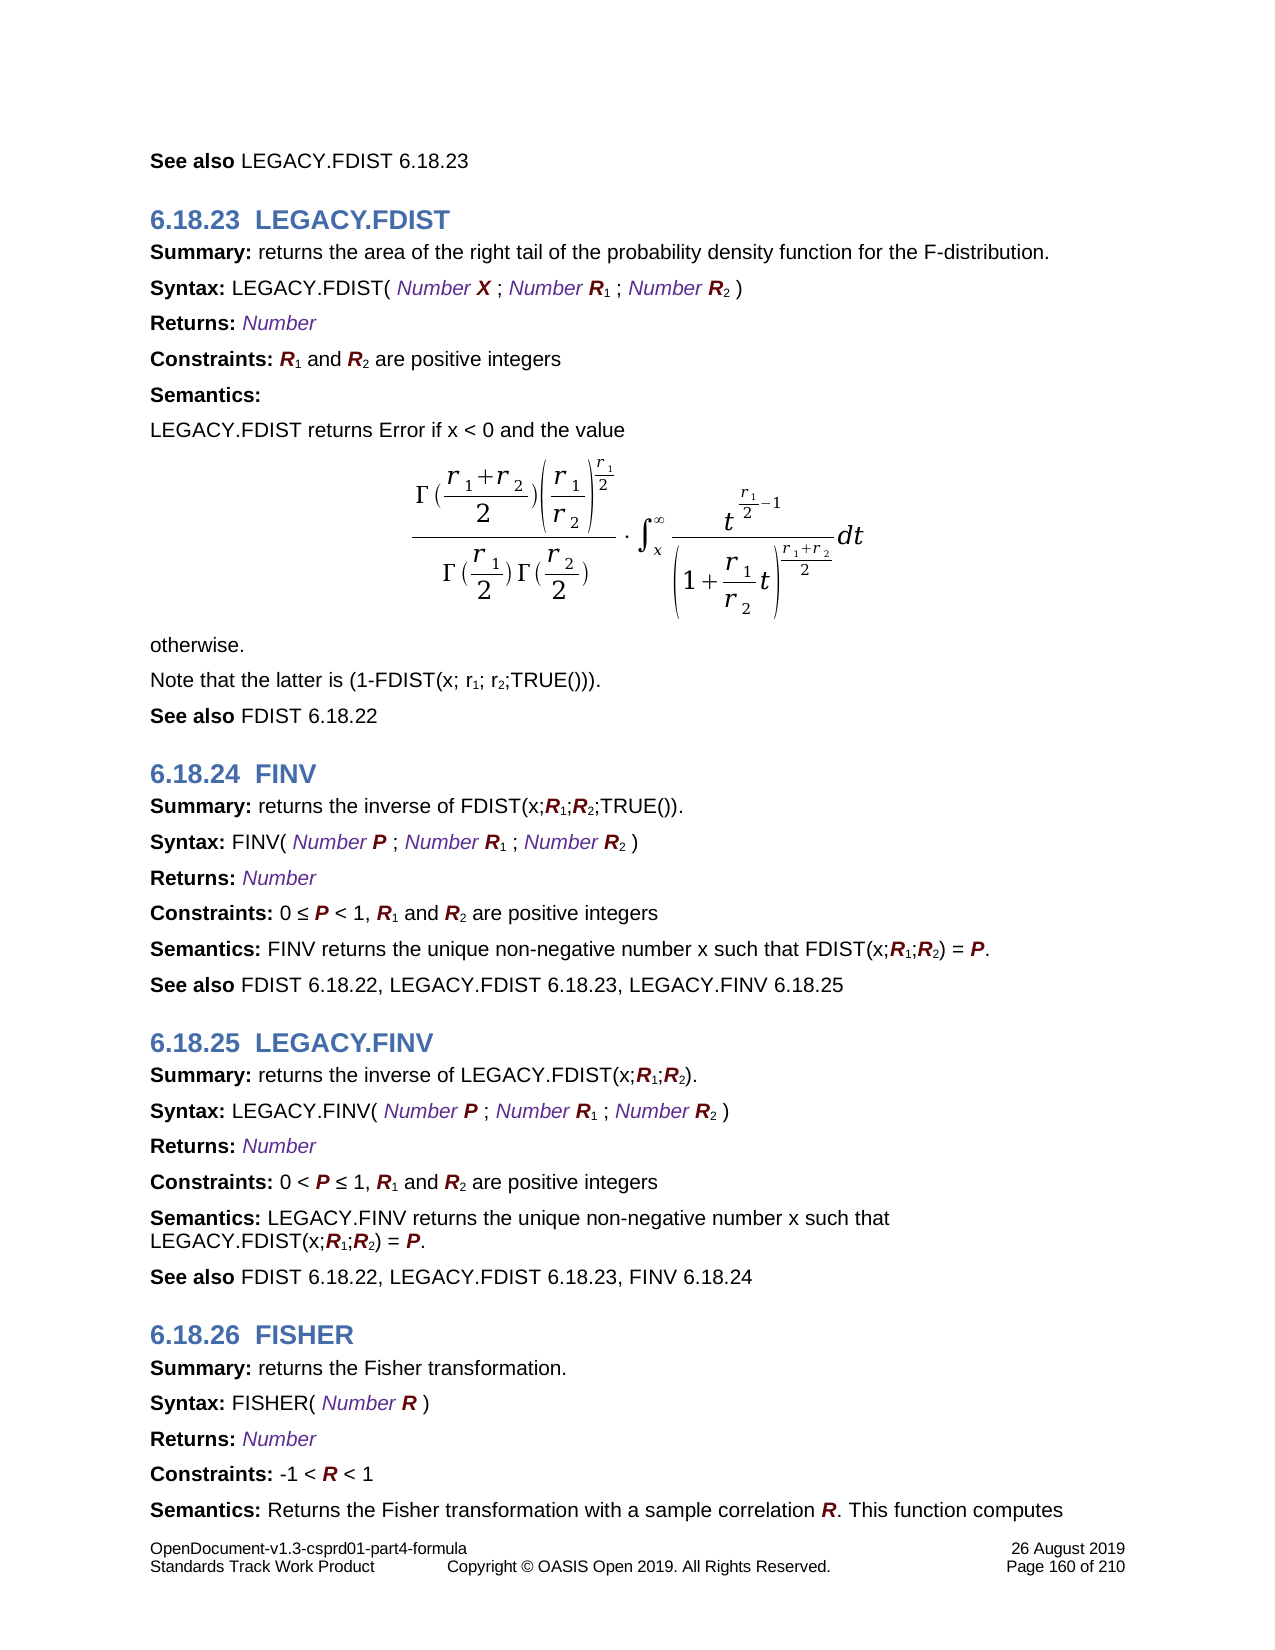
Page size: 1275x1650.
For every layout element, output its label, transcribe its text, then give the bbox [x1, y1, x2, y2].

text See also FDIST 6.18.22 [150, 704, 1125, 728]
text Semantics: LEGACY.FINV returns the unique non-negative number x such that LEGACY.FDIST(x;R1;R2) = P. [150, 1206, 1125, 1253]
text Semantics: [150, 383, 1125, 407]
text Returns: Number [150, 1427, 1125, 1451]
text otherwise. [150, 633, 1125, 657]
text See also LEGACY.FDIST 6.18.23 [150, 150, 1125, 173]
subtitle FISHER [150, 1320, 1125, 1350]
text Summary: returns the inverse of LEGACY.FDIST(x;R1;R2). [150, 1064, 1125, 1087]
text Syntax: FINV( Number P ; Number R1 ; Number R2 ) [150, 831, 1125, 854]
text Summary: returns the area of the right tail of the probability density function for the F-distribution. [150, 241, 1125, 264]
text Syntax: LEGACY.FDIST( Number X ; Number R1 ; Number R2 ) [150, 276, 1125, 300]
text Returns: Number [150, 312, 1125, 335]
text Constraints: 0 < P ≤ 1, R1 and R2 are positive integers [150, 1171, 1125, 1194]
text Semantics: Returns the Fisher transformation with a sample correlation R. This function computes [150, 1498, 1125, 1522]
text Summary: returns the inverse of FDIST(x;R1;R2;TRUE()). [150, 795, 1125, 818]
text Syntax: FISHER( Number R ) [150, 1392, 1125, 1415]
text Constraints: R1 and R2 are positive integers [150, 347, 1125, 371]
text Summary: returns the Fisher transformation. [150, 1356, 1125, 1379]
text Note that the latter is (1-FDIST(x; r1; r2;TRUE())). [150, 669, 1125, 692]
subtitle LEGACY.FINV [150, 1028, 1125, 1058]
text LEGACY.FDIST returns Error if x < 0 and the value [150, 419, 1125, 442]
subtitle FINV [150, 759, 1125, 789]
text Returns: Number [150, 866, 1125, 890]
text Syntax: LEGACY.FINV( Number P ; Number R1 ; Number R2 ) [150, 1099, 1125, 1123]
subtitle LEGACY.FDIST [150, 204, 1125, 234]
text See also FDIST 6.18.22, LEGACY.FDIST 6.18.23, FINV 6.18.24 [150, 1265, 1125, 1289]
text Semantics: FINV returns the unique non-negative number x such that FDIST(x;R1;R2) = P. [150, 937, 1125, 961]
text Constraints: -1 < R < 1 [150, 1463, 1125, 1486]
text See also FDIST 6.18.22, LEGACY.FDIST 6.18.23, LEGACY.FINV 6.18.25 [150, 973, 1125, 997]
text Returns: Number [150, 1135, 1125, 1158]
text Constraints: 0 ≤ P < 1, R1 and R2 are positive integers [150, 902, 1125, 925]
